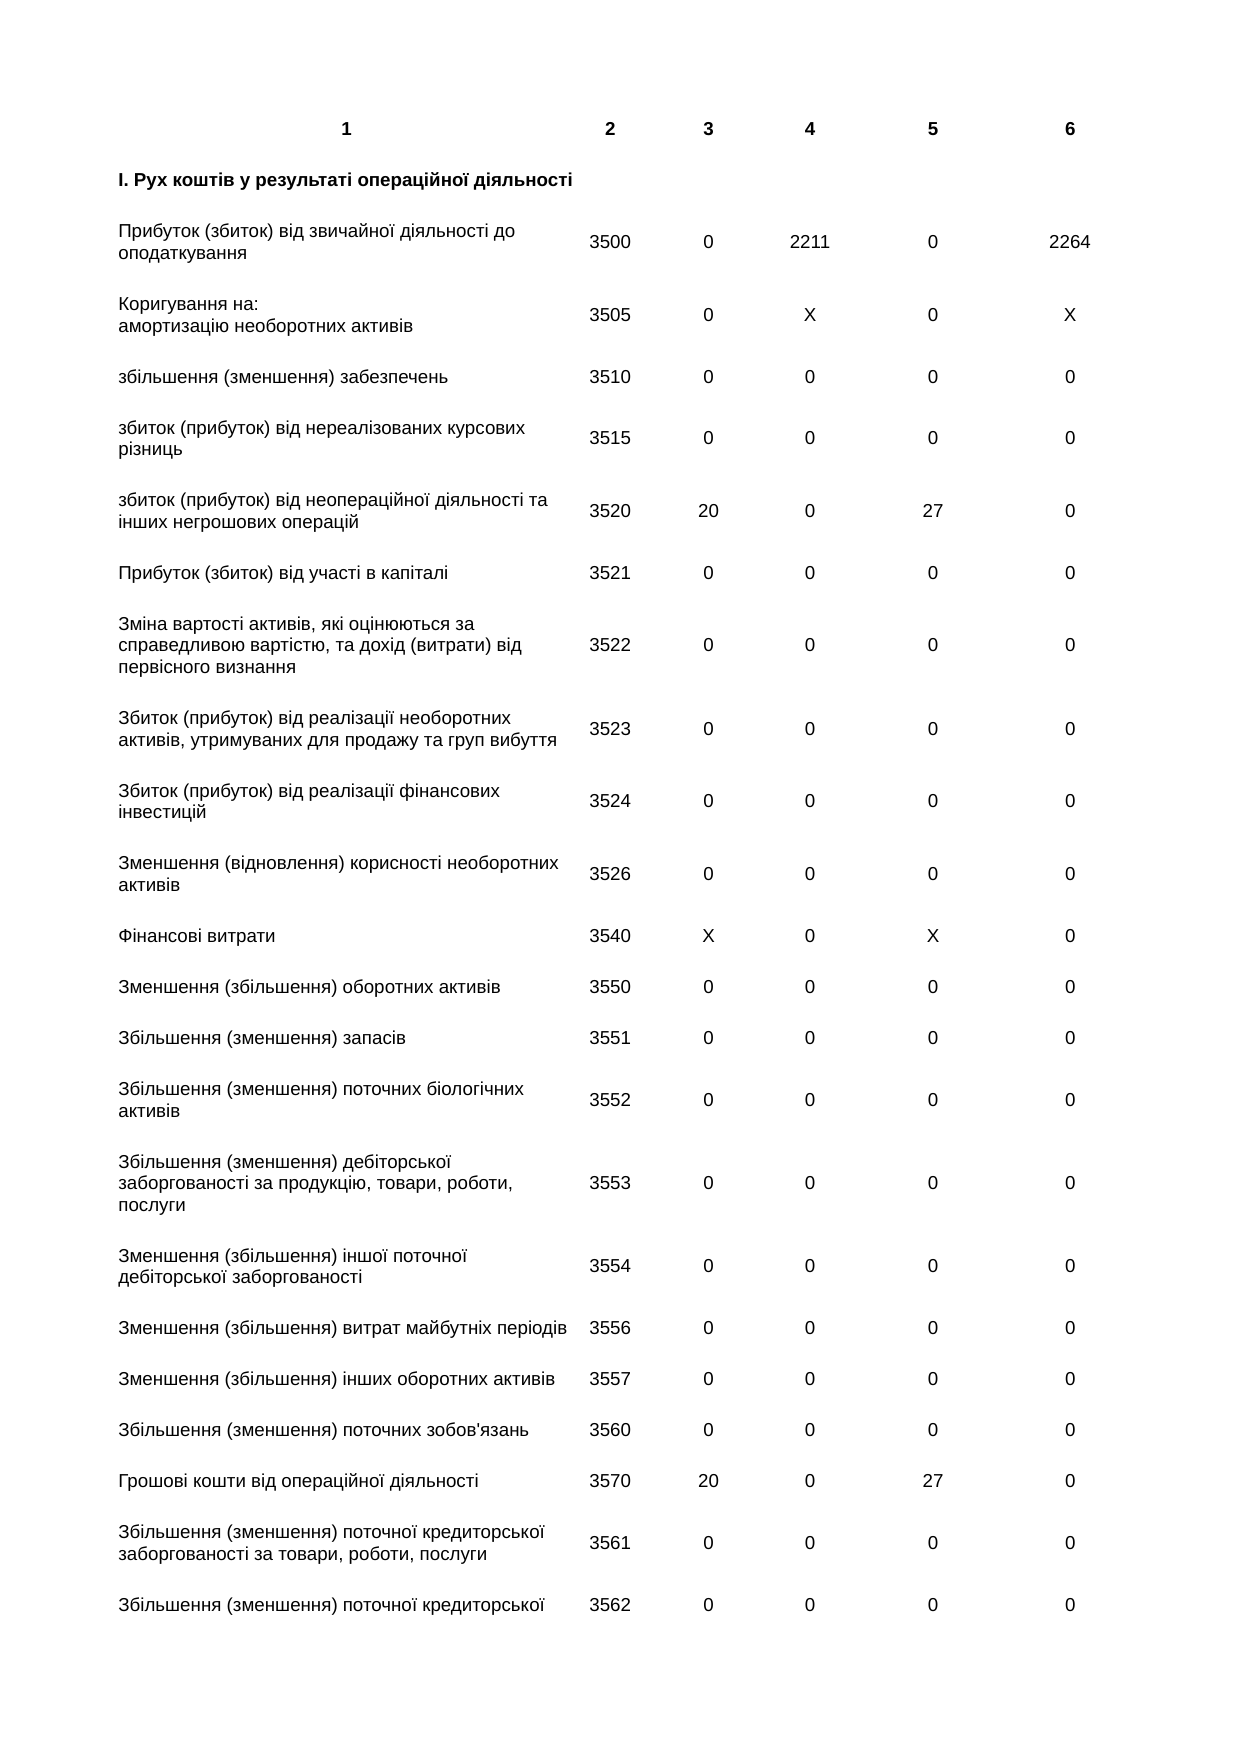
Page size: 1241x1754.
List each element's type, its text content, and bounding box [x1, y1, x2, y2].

table_cell 0 [645, 1317, 771, 1368]
table_cell Збільшення (зменшення) поточних біологічних активів [118, 1078, 574, 1150]
table_cell 2211 [771, 220, 848, 293]
table_cell 0 [1018, 1317, 1122, 1368]
table_cell I. Рух коштів у результаті операційної діяльності [118, 169, 1122, 220]
table_cell 0 [1018, 925, 1122, 976]
table_cell 3526 [575, 852, 645, 925]
table_cell 0 [1018, 1245, 1122, 1317]
table_cell 0 [771, 707, 848, 779]
table_cell 0 [645, 852, 771, 925]
table_cell 0 [848, 707, 1018, 779]
table_cell Коригування на: амортизацію необоротних активів [118, 293, 574, 365]
table_cell 20 [645, 1470, 771, 1521]
table_cell 0 [645, 220, 771, 293]
table_cell 0 [645, 1368, 771, 1419]
table_cell Збільшення (зменшення) запасів [118, 1027, 574, 1078]
table_cell 0 [1018, 613, 1122, 707]
table_cell 0 [771, 562, 848, 613]
table_cell 3500 [575, 220, 645, 293]
table_cell 0 [645, 707, 771, 779]
table_cell 0 [848, 293, 1018, 365]
table_cell 0 [1018, 1150, 1122, 1244]
table_cell 0 [1018, 1027, 1122, 1078]
table_cell 0 [848, 1521, 1018, 1594]
table_cell Прибуток (збиток) від звичайної діяльності до оподаткування [118, 220, 574, 293]
table_cell 0 [848, 1245, 1018, 1317]
table_cell 0 [771, 365, 848, 416]
table_cell X [848, 925, 1018, 976]
table_cell Зменшення (збільшення) витрат майбутніх періодів [118, 1317, 574, 1368]
table_cell 0 [848, 1419, 1018, 1470]
table_cell 3550 [575, 976, 645, 1027]
table_cell 5 [848, 118, 1018, 169]
table_cell 0 [645, 1150, 771, 1244]
table_cell 0 [771, 1594, 848, 1616]
table_cell 0 [1018, 1368, 1122, 1419]
table_cell 0 [848, 613, 1018, 707]
table_cell 3515 [575, 416, 645, 489]
table_cell збиток (прибуток) від неопераційної діяльності та інших негрошових операцій [118, 489, 574, 562]
table_cell 0 [645, 780, 771, 852]
table_cell 0 [771, 976, 848, 1027]
table_cell 0 [1018, 489, 1122, 562]
table_cell 2 [575, 118, 645, 169]
table_cell 0 [848, 1368, 1018, 1419]
table_cell 3562 [575, 1594, 645, 1616]
table_cell 3523 [575, 707, 645, 779]
table_cell 0 [1018, 1594, 1122, 1616]
table_cell 4 [771, 118, 848, 169]
table_cell 0 [848, 976, 1018, 1027]
table_cell 0 [645, 976, 771, 1027]
table_cell 0 [1018, 780, 1122, 852]
table_cell 3522 [575, 613, 645, 707]
table_cell 3540 [575, 925, 645, 976]
table_cell 0 [1018, 1078, 1122, 1150]
table_cell 1 [118, 118, 574, 169]
table_cell 3 [645, 118, 771, 169]
table_cell 0 [771, 1317, 848, 1368]
table_cell 0 [645, 1419, 771, 1470]
table_cell 3551 [575, 1027, 645, 1078]
table_cell 0 [1018, 1521, 1122, 1594]
table_cell 0 [1018, 1419, 1122, 1470]
table_cell Прибуток (збиток) від участі в капіталі [118, 562, 574, 613]
table_cell 0 [771, 1419, 848, 1470]
table_cell 0 [848, 1078, 1018, 1150]
table_cell 0 [645, 613, 771, 707]
table_cell 0 [645, 1521, 771, 1594]
table_cell 0 [771, 1521, 848, 1594]
table_cell 0 [848, 562, 1018, 613]
table_cell Зміна вартості активів, які оцінюються за справедливою вартістю, та дохід (витрати) від первісного визнання [118, 613, 574, 707]
table_cell 0 [848, 780, 1018, 852]
table_cell 0 [645, 1078, 771, 1150]
table_cell 0 [771, 1470, 848, 1521]
table_cell 0 [1018, 416, 1122, 489]
table_cell 0 [1018, 562, 1122, 613]
table_cell 3561 [575, 1521, 645, 1594]
table_cell 0 [771, 1150, 848, 1244]
table_cell Зменшення (відновлення) корисності необоротних активів [118, 852, 574, 925]
table_cell Зменшення (збільшення) іншої поточної дебіторської заборгованості [118, 1245, 574, 1317]
table_cell 27 [848, 489, 1018, 562]
table_cell 0 [848, 220, 1018, 293]
table_cell 0 [645, 1245, 771, 1317]
table_cell 3552 [575, 1078, 645, 1150]
table_cell 0 [771, 1078, 848, 1150]
table_cell 2264 [1018, 220, 1122, 293]
table_cell 3521 [575, 562, 645, 613]
table_cell Зменшення (збільшення) інших оборотних активів [118, 1368, 574, 1419]
table_cell 0 [848, 1027, 1018, 1078]
table_cell Збільшення (зменшення) поточних зобов'язань [118, 1419, 574, 1470]
table_cell 0 [771, 489, 848, 562]
table_cell 0 [645, 562, 771, 613]
table_cell 0 [771, 1245, 848, 1317]
table_cell Збиток (прибуток) від реалізації необоротних активів, утримуваних для продажу та груп вибуття [118, 707, 574, 779]
table_cell 0 [1018, 365, 1122, 416]
table_cell 3510 [575, 365, 645, 416]
table_cell 0 [645, 293, 771, 365]
table_cell Грошові кошти від операційної діяльності [118, 1470, 574, 1521]
table_cell 0 [848, 365, 1018, 416]
table_cell Збільшення (зменшення) дебіторської заборгованості за продукцію, товари, роботи, послуги [118, 1150, 574, 1244]
table_cell Збільшення (зменшення) поточної кредиторської [118, 1594, 574, 1616]
table_cell 3554 [575, 1245, 645, 1317]
table_cell 0 [771, 1027, 848, 1078]
table_cell 0 [771, 780, 848, 852]
table_cell 0 [645, 416, 771, 489]
table_cell Фінансові витрати [118, 925, 574, 976]
table_cell X [771, 293, 848, 365]
table_cell 3505 [575, 293, 645, 365]
table_cell 0 [771, 925, 848, 976]
table_cell X [1018, 293, 1122, 365]
table_cell Збиток (прибуток) від реалізації фінансових інвестицій [118, 780, 574, 852]
table_cell 0 [848, 1594, 1018, 1616]
table_cell 0 [848, 1317, 1018, 1368]
table_cell Збільшення (зменшення) поточної кредиторської заборгованості за товари, роботи, послуги [118, 1521, 574, 1594]
table_cell збільшення (зменшення) забезпечень [118, 365, 574, 416]
table_cell 3553 [575, 1150, 645, 1244]
table_cell 6 [1018, 118, 1122, 169]
table_cell 0 [1018, 1470, 1122, 1521]
table_cell Зменшення (збільшення) оборотних активів [118, 976, 574, 1027]
table_cell 3570 [575, 1470, 645, 1521]
table_cell 0 [1018, 707, 1122, 779]
table_cell збиток (прибуток) від нереалізованих курсових різниць [118, 416, 574, 489]
table_cell 0 [848, 1150, 1018, 1244]
table_cell 3556 [575, 1317, 645, 1368]
table_cell 0 [1018, 852, 1122, 925]
table_cell 0 [645, 1027, 771, 1078]
table_cell 3524 [575, 780, 645, 852]
table_cell 0 [848, 416, 1018, 489]
table_cell 3520 [575, 489, 645, 562]
table_cell 0 [771, 613, 848, 707]
table_cell 0 [1018, 976, 1122, 1027]
table_cell 3557 [575, 1368, 645, 1419]
table_cell 3560 [575, 1419, 645, 1470]
table_cell X [645, 925, 771, 976]
table_cell 0 [771, 852, 848, 925]
table_cell 0 [771, 416, 848, 489]
table_cell 0 [771, 1368, 848, 1419]
table_cell 27 [848, 1470, 1018, 1521]
table_cell 0 [848, 852, 1018, 925]
table_cell 20 [645, 489, 771, 562]
table_cell 0 [645, 1594, 771, 1616]
table_cell 0 [645, 365, 771, 416]
